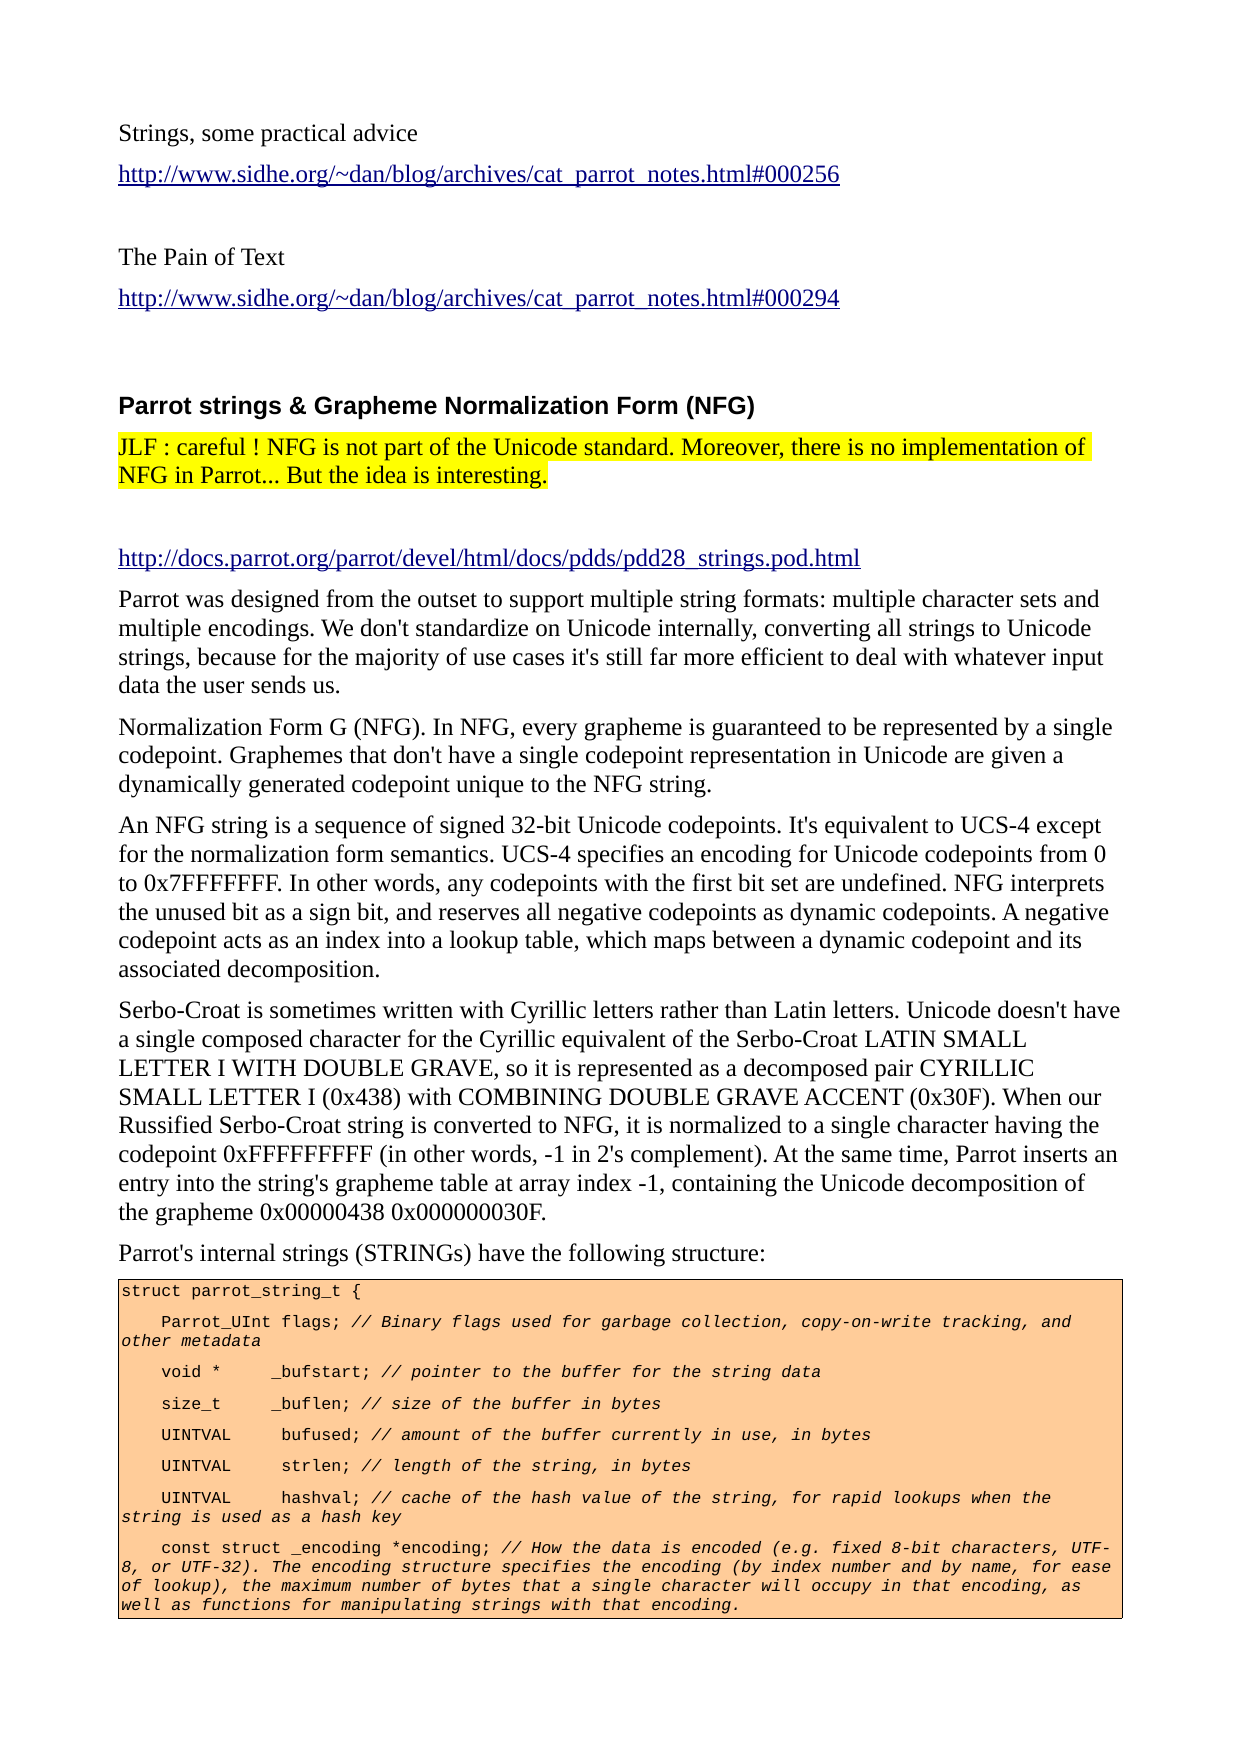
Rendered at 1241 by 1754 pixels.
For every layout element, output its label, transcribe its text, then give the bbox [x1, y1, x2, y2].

text The Pain of Text [118, 242, 1122, 271]
text http://docs.parrot.org/parrot/devel/html/docs/pdds/pdd28_strings.pod.html [118, 543, 1122, 572]
text UINTVAL bufused; // amount of the buffer currently in use, in bytes [119, 1424, 1122, 1446]
text JLF : careful ! NFG is not part of the Unicode standard. Moreover, there is no implementation of NFG in Parrot... But the idea is interesting. [118, 432, 1122, 489]
text Parrot's internal strings (STRINGs) have the following structure: [118, 1238, 1122, 1267]
text http://www.sidhe.org/~dan/blog/archives/cat_parrot_notes.html#000256 [118, 159, 1122, 188]
text Normalization Form G (NFG). In NFG, every grapheme is guaranteed to be represented by a single codepoint. Graphemes that don't have a single codepoint representation in Unicode are given a dynamically generated codepoint unique to the NFG string. [118, 712, 1122, 798]
subtitle Parrot strings & Grapheme Normalization Form (NFG) [118, 391, 1122, 419]
text Strings, some practical advice [118, 118, 1122, 147]
text UINTVAL hashval; // cache of the hash value of the string, for rapid lookups when the string is used as a hash key [119, 1486, 1122, 1527]
text const struct _encoding *encoding; // How the data is encoded (e.g. fixed 8-bit characters, UTF-8, or UTF-32). The encoding structure specifies the encoding (by index number and by name, for ease of lookup), the maximum number of bytes that a single character will occupy in that encoding, as well as functions for manipulating strings with that encoding. [119, 1537, 1122, 1618]
text Serbo-Croat is sometimes written with Cyrillic letters rather than Latin letters. Unicode doesn't have a single composed character for the Cyrillic equivalent of the Serbo-Croat LATIN SMALL LETTER I WITH DOUBLE GRAVE, so it is represented as a decomposed pair CYRILLIC SMALL LETTER I (0x438) with COMBINING DOUBLE GRAVE ACCENT (0x30F). When our Russified Serbo-Croat string is converted to NFG, it is normalized to a single character having the codepoint 0xFFFFFFFFF (in other words, -1 in 2's complement). At the same time, Parrot inserts an entry into the string's grapheme table at array index -1, containing the Unicode decomposition of the grapheme 0x00000438 0x000000030F. [118, 996, 1122, 1226]
text struct parrot_string_t { [119, 1280, 1122, 1301]
text size_t _buflen; // size of the buffer in bytes [119, 1392, 1122, 1414]
text Parrot_UInt flags; // Binary flags used for garbage collection, copy-on-write tracking, and other metadata [119, 1311, 1122, 1351]
text http://www.sidhe.org/~dan/blog/archives/cat_parrot_notes.html#000294 [118, 283, 1122, 312]
text An NFG string is a sequence of signed 32-bit Unicode codepoints. It's equivalent to UCS-4 except for the normalization form semantics. UCS-4 specifies an encoding for Unicode codepoints from 0 to 0x7FFFFFFF. In other words, any codepoints with the first bit set are undefined. NFG interprets the unused bit as a sign bit, and reserves all negative codepoints as dynamic codepoints. A negative codepoint acts as an index into a lookup table, which maps between a dynamic codepoint and its associated decomposition. [118, 811, 1122, 983]
text Parrot was designed from the outset to support multiple string formats: multiple character sets and multiple encodings. We don't standardize on Unicode internally, converting all strings to Unicode strings, because for the majority of use cases it's still far more efficient to deal with whatever input data the user sends us. [118, 584, 1122, 699]
text void * _bufstart; // pointer to the buffer for the string data [119, 1361, 1122, 1383]
